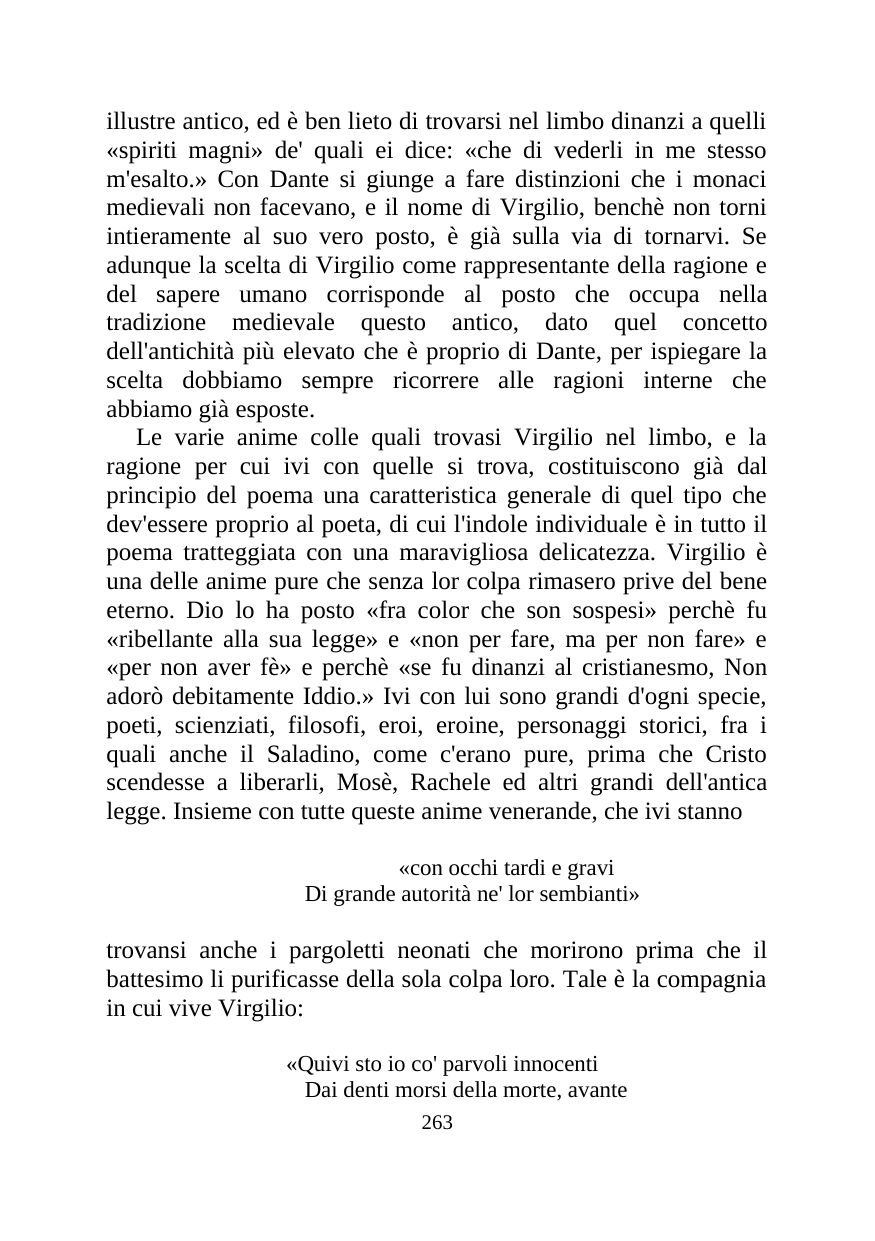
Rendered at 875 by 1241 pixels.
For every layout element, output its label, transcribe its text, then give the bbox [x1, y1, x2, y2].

text Le varie anime colle quali trovasi Virgilio nel limbo, e la ragione per cui ivi con quelle si trova, costituiscono già dal principio del poema una caratteristica generale di quel tipo che dev'essere proprio al poeta, di cui l'indole individuale è in tutto il poema tratteggiata con una maravigliosa delicatezza. Virgilio è una delle anime pure che senza lor colpa rimasero prive del bene eterno. Dio lo ha posto «fra color che son sospesi» perchè fu «ribellante alla sua legge» e «non per fare, ma per non fare» e «per non aver fè» e perchè «se fu dinanzi al cristianesmo, Non adorò debitamente Iddio.» Ivi con lui sono grandi d'ogni specie, poeti, scienziati, filosofi, eroi, eroine, personaggi storici, fra i quali anche il Saladino, come c'erano pure, prima che Cristo scendesse a liberarli, Mosè, Rachele ed altri grandi dell'antica legge. Insieme con tutte queste anime venerande, che ivi stanno [106, 422, 768, 825]
text «con occhi tardi e gravi [369, 854, 768, 880]
text illustre antico, ed è ben lieto di trovarsi nel limbo dinanzi a quelli «spiriti magni» de' quali ei dice: «che di vederli in me stesso m'esalto.» Con Dante si giunge a fare distinzioni che i monaci medievali non facevano, e il nome di Virgilio, benchè non torni intieramente al suo vero posto, è già sulla via di tornarvi. Se adunque la scelta di Virgilio come rappresentante della ragione e del sapere umano corrisponde al posto che occupa nella tradizione medievale questo antico, dato quel concetto dell'antichità più elevato che è proprio di Dante, per ispiegare la scelta dobbiamo sempre ricorrere alle ragioni interne che abbiamo già esposte. [106, 106, 768, 422]
text trovansi anche i pargoletti neonati che morirono prima che il battesimo li purificasse della sola colpa loro. Tale è la compagnia in cui vive Virgilio: [106, 935, 768, 1021]
text Dai denti morsi della morte, avante [275, 1077, 768, 1103]
text Di grande autorità ne' lor sembianti» [275, 880, 768, 906]
text «Quivi sto io co' parvoli innocenti [256, 1050, 768, 1077]
